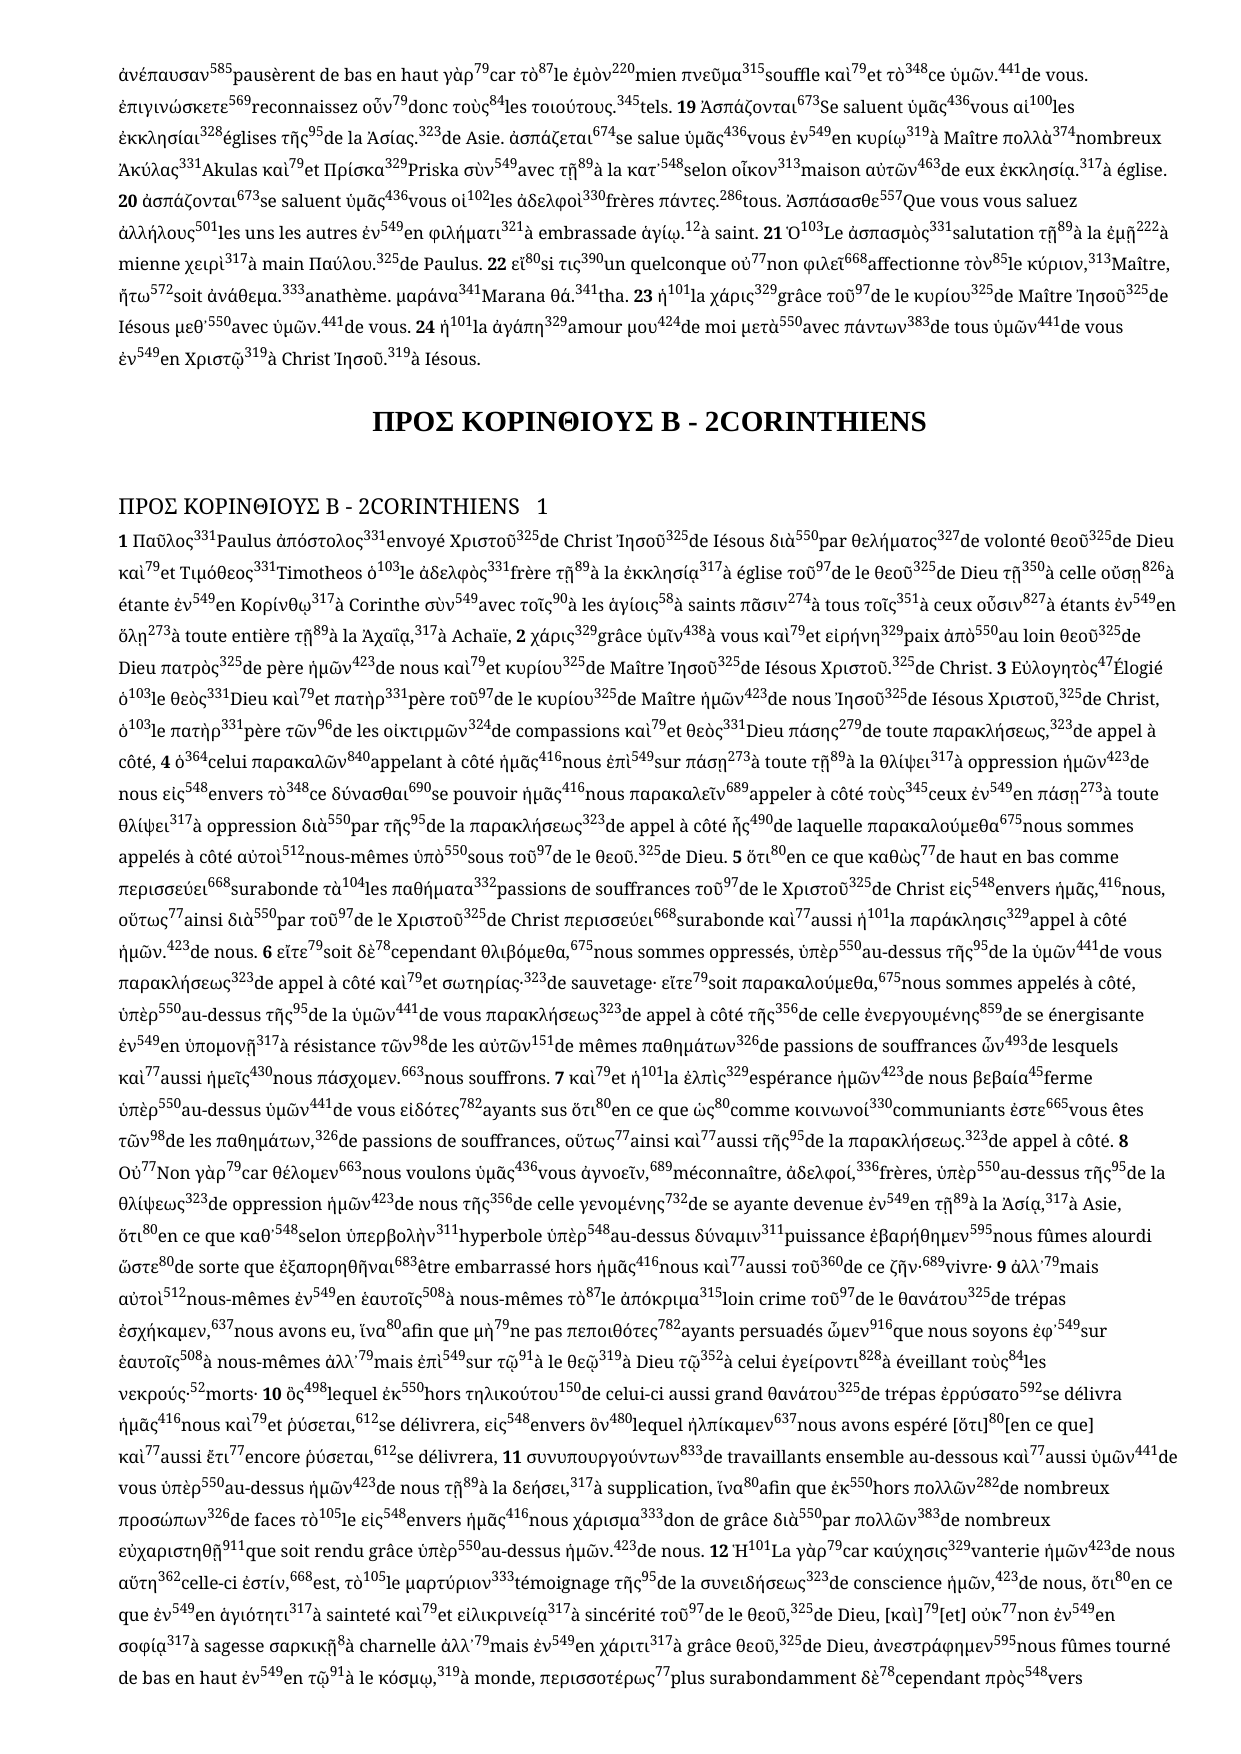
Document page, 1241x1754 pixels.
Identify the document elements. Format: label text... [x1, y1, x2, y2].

text 1 Παῦλος331Paulus ἀπόστολος331envoyé Χριστοῦ325de Christ Ἰησοῦ325de Iésous διὰ550par θελήματος327de volonté θεοῦ325de Dieu καὶ79et Τιμόθεος331Timotheos ὁ103le ἀδελφὸς331frère τῇ89à la ἐκκλησίᾳ317à église τοῦ97de le θεοῦ325de Dieu τῇ350à celle οὔσῃ826à étante ἐν549en Κορίνθῳ317à Corinthe σὺν549avec τοῖς90à les ἁγίοις58à saints πᾶσιν274à tous τοῖς351à ceux οὖσιν827à étants ἐν549en ὅλῃ273à toute entière τῇ89à la Ἀχαΐᾳ,317à Achaïe, 2 χάρις329grâce ὑμῖν438à vous καὶ79et εἰρήνη329paix ἀπὸ550au loin θεοῦ325de Dieu πατρὸς325de père ἡμῶν423de nous καὶ79et κυρίου325de Maître Ἰησοῦ325de Iésous Χριστοῦ.325de Christ. 3 Εὐλογητὸς47Élogié ὁ103le θεὸς331Dieu καὶ79et πατὴρ331père τοῦ97de le κυρίου325de Maître ἡμῶν423de nous Ἰησοῦ325de Iésous Χριστοῦ,325de Christ, ὁ103le πατὴρ331père τῶν96de les οἰκτιρμῶν324de compassions καὶ79et θεὸς331Dieu πάσης279de toute παρακλήσεως,323de appel à côté, 4 ὁ364celui παρακαλῶν840appelant à côté ἡμᾶς416nous ἐπὶ549sur πάσῃ273à toute τῇ89à la θλίψει317à oppression ἡμῶν423de nous εἰς548envers τὸ348ce δύνασθαι690se pouvoir ἡμᾶς416nous παρακαλεῖν689appeler à côté τοὺς345ceux ἐν549en πάσῃ273à toute θλίψει317à oppression διὰ550par τῆς95de la παρακλήσεως323de appel à côté ἧς490de laquelle παρακαλούμεθα675nous sommes appelés à côté αὐτοὶ512nous-mêmes ὑπὸ550sous τοῦ97de le θεοῦ.325de Dieu. 5 ὅτι80en ce que καθὼς77de haut en bas comme περισσεύει668surabonde τὰ104les παθήματα332passions de souffrances τοῦ97de le Χριστοῦ325de Christ εἰς548envers ἡμᾶς,416nous, οὕτως77ainsi διὰ550par τοῦ97de le Χριστοῦ325de Christ περισσεύει668surabonde καὶ77aussi ἡ101la παράκλησις329appel à côté ἡμῶν.423de nous. 6 εἴτε79soit δὲ78cependant θλιβόμεθα,675nous sommes oppressés, ὑπὲρ550au-dessus τῆς95de la ὑμῶν441de vous παρακλήσεως323de appel à côté καὶ79et σωτηρίας·323de sauvetage· εἴτε79soit παρακαλούμεθα,675nous sommes appelés à côté, ὑπὲρ550au-dessus τῆς95de la ὑμῶν441de vous παρακλήσεως323de appel à côté τῆς356de celle ἐνεργουμένης859de se énergisante ἐν549en ὑπομονῇ317à résistance τῶν98de les αὐτῶν151de mêmes παθημάτων326de passions de souffrances ὧν493de lesquels καὶ77aussi ἡμεῖς430nous πάσχομεν.663nous souffrons. 7 καὶ79et ἡ101la ἐλπὶς329espérance ἡμῶν423de nous βεβαία45ferme ὑπὲρ550au-dessus ὑμῶν441de vous εἰδότες782ayants sus ὅτι80en ce que ὡς80comme κοινωνοί330communiants ἐστε665vous êtes τῶν98de les παθημάτων,326de passions de souffrances, οὕτως77ainsi καὶ77aussi τῆς95de la παρακλήσεως.323de appel à côté. 8 Οὐ77Non γὰρ79car θέλομεν663nous voulons ὑμᾶς436vous ἀγνοεῖν,689méconnaître, ἀδελφοί,336frères, ὑπὲρ550au-dessus τῆς95de la θλίψεως323de oppression ἡμῶν423de nous τῆς356de celle γενομένης732de se ayante devenue ἐν549en τῇ89à la Ἀσίᾳ,317à Asie, ὅτι80en ce que καθ᾽548selon ὑπερβολὴν311hyperbole ὑπὲρ548au-dessus δύναμιν311puissance ἐβαρήθημεν595nous fûmes alourdi ὥστε80de sorte que ἐξαπορηθῆναι683être embarrassé hors ἡμᾶς416nous καὶ77aussi τοῦ360de ce ζῆν·689vivre· 9 ἀλλ᾽79mais αὐτοὶ512nous-mêmes ἐν549en ἑαυτοῖς508à nous-mêmes τὸ87le ἀπόκριμα315loin crime τοῦ97de le θανάτου325de trépas ἐσχήκαμεν,637nous avons eu, ἵνα80afin que μὴ79ne pas πεποιθότες782ayants persuadés ὦμεν916que nous soyons ἐφ᾽549sur ἑαυτοῖς508à nous-mêmes ἀλλ᾽79mais ἐπὶ549sur τῷ91à le θεῷ319à Dieu τῷ352à celui ἐγείροντι828à éveillant τοὺς84les νεκρούς·52morts· 10 ὃς498lequel ἐκ550hors τηλικούτου150de celui-ci aussi grand θανάτου325de trépas ἐρρύσατο592se délivra ἡμᾶς416nous καὶ79et ῥύσεται,612se délivrera, εἰς548envers ὃν480lequel ἠλπίκαμεν637nous avons espéré [ὅτι]80[en ce que] καὶ77aussi ἔτι77encore ῥύσεται,612se délivrera, 11 συνυπουργούντων833de travaillants ensemble au-dessous καὶ77aussi ὑμῶν441de vous ὑπὲρ550au-dessus ἡμῶν423de nous τῇ89à la δεήσει,317à supplication, ἵνα80afin que ἐκ550hors πολλῶν282de nombreux προσώπων326de faces τὸ105le εἰς548envers ἡμᾶς416nous χάρισμα333don de grâce διὰ550par πολλῶν383de nombreux εὐχαριστηθῇ911que soit rendu grâce ὑπὲρ550au-dessus ἡμῶν.423de nous. 12 Ἡ101La γὰρ79car καύχησις329vanterie ἡμῶν423de nous αὕτη362celle-ci ἐστίν,668est, τὸ105le μαρτύριον333témoignage τῆς95de la συνειδήσεως323de conscience ἡμῶν,423de nous, ὅτι80en ce que ἐν549en ἁγιότητι317à sainteté καὶ79et εἰλικρινείᾳ317à sincérité τοῦ97de le θεοῦ,325de Dieu, [καὶ]79[et] οὐκ77non ἐν549en σοφίᾳ317à sagesse σαρκικῇ8à charnelle ἀλλ᾽79mais ἐν549en χάριτι317à grâce θεοῦ,325de Dieu, ἀνεστράφημεν595nous fûmes tourné de bas en haut ἐν549en τῷ91à le κόσμῳ,319à monde, περισσοτέρως77plus surabondamment δὲ78cependant πρὸς548vers ὑμᾶς.436vous. 13 οὐ77non γὰρ79car ἄλλα374autres γράφομεν663nous graphons ὑμῖν438à vous ἀλλ᾽79mais ἢ79ou ἃ481lesquels ἀναγινώσκετε665vous prenez connaissance ἢ79ou καὶ77aussi ἐπιγινώσκετε·665vous reconnaissez· ἐλπίζω664j'espère δὲ78cependant ὅτι80en ce que ἕως552jusqu'à ce que τέλους327de achèvement ἐπιγνώσεσθε,609vous vous reconnaîtrez, 14 καθὼς77de haut en bas comme καὶ77aussi ἐπέγνωτε583vous reconnûtes ἡμᾶς416nous ἀπὸ550au loin μέρους,327de part, ὅτι80en ce que καύχημα333vantardise ὑμῶν441de vous ἐσμεν663nous sommes καθάπερ77tout comme καὶ77aussi ὑμεῖς447vous ἡμῶν423de nous ἐν549en τῇ89à la ἡμέρᾳ317à journée τοῦ97de le κυρίου325de Maître [ἡμῶν]423[de nous] Ἰησοῦ.325de Iésous. 15 Καὶ79Et ταύτῃ142à celle-ci τῇ89à la πεποιθήσει317à confiance ἐβουλόμην627je m'avais dessein πρότερον77auparavant πρὸς548vers ὑμᾶς436vous ἐλθεῖν,681venir, ἵνα80afin que δευτέραν201deuxième χάριν311grâce σχῆτε,896que vous ayez, 16 καὶ79et δι᾽550par ὑμῶν441de vous διελθεῖν681passer à travers εἰς548envers Μακεδονίαν311Macédoine καὶ79et πάλιν77de nouveau ἀπὸ550au loin Μακεδονίας323de Macédoine ἐλθεῖν681venir πρὸς548vers ὑμᾶς436vous καὶ79et ὑφ᾽550sous ὑμῶν441de vous προπεμφθῆναι683être mandé en avant εἰς548envers τὴν83la Ἰουδαίαν.311Ioudaia. 17 τοῦτο348ce-ci οὖν79donc βουλόμενος867se ayant dessein μήτι340ne serait-ce que ἄρα77par conséquent τῇ89à la ἐλαφρίᾳ317à légèreté ἐχρησάμην;588je m'utilisai; ἢ79ou ἃ481lesquels βουλεύομαι670je me délibère κατὰ548selon σάρκα311chair βουλεύομαι,670je me délibère, ἵνα80afin que ᾖ921que soit παρ᾽549à côté ἐμοὶ420à moi τὸ366ce ναὶ333oui ναὶ333oui καὶ79et τὸ366ce οὒ340non οὔ;340non; 18 πιστὸς47croyable δὲ78cependant ὁ103le θεὸς331Dieu ὅτι80en ce que ὁ103le λόγος331discours ἡμῶν423de nous ὁ364celui πρὸς548vers ὑμᾶς436vous οὐκ77non ἔστιν668est ναὶ333oui καὶ79et οὔ.340non. 19 ὁ103le τοῦ97de le θεοῦ325de Dieu γὰρ79car υἱὸς331fils Ἰησοῦς331Iésous Χριστὸς331Christ ὁ498celui ἐν549en ὑμῖν438à vous δι᾽550par ἡμῶν423de nous κηρυχθείς,760ayant été annoncé, δι᾽550par ἐμοῦ424de moi καὶ79et Σιλουανοῦ325de Silouane καὶ79et Τιμοθέου,325de Timotheos, οὐκ77non ἐγένετο592se devint ναὶ333oui καὶ79et οὒ340non ἀλλὰ79mais ναὶ333oui ἐν549en αὐτῷ458à lui γέγονεν.642a devenu. 20 ὅσαι301autant lesquelles γὰρ79car ἐπαγγελίαι328promesses θεοῦ,325de Dieu, ἐν549en αὐτῷ458à lui τὸ105le ναί·333oui· διὸ79c'est pourquoi καὶ77aussi δι᾽550par αὐτοῦ464de lui τὸ105le ἀμὴν304amen τῷ91à le θεῷ319à Dieu πρὸς548vers δόξαν311gloire δι᾽550par ἡμῶν.423de nous. 21 ὁ364celui δὲ78cependant βεβαιῶν840affermissant ἡμᾶς416nous σὺν549avec ὑμῖν438à vous εἰς548envers Χριστὸν313Christ καὶ79et χρίσας721ayant oint ἡμᾶς416nous θεός,331Dieu, 22 ὁ498celui καὶ77aussi σφραγισάμενος740se ayant scellé ἡμᾶς416nous καὶ79et δοὺς721ayant donné τὸν85le ἀρραβῶνα313arrhe τοῦ99de le πνεύματος327de souffle ἐν549en ταῖς88à les καρδίαις316à coeurs ἡμῶν.423de nous. 23 Ἐγὼ431Moi δὲ78cependant μάρτυρα313témoin τὸν85le θεὸν313Dieu ἐπικαλοῦμαι670je me surnomme ἐπὶ548sur τὴν83la ἐμὴν216mienne ψυχήν,311âme, ὅτι80en ce que φειδόμενος867se épargnant ὑμῶν441de vous οὐκέτι77non plus ἦλθον582je vins εἰς548envers Κόρινθον.311Corinthe. 24 οὐχ77non ὅτι80en ce que κυριεύομεν663nous maîtrisons ὑμῶν441de vous τῆς95de la πίστεως323de croyance ἀλλὰ79mais συνεργοί46co-travailleurs ἐσμεν663nous sommes τῆς95de la χαρᾶς323de joie ὑμῶν·441de vous· τῇ89à la γὰρ79car πίστει317à croyance ἑστήκατε.639vous avez dressé. [118, 526, 1181, 1689]
text 1 Περὶ550Autour δὲ78cependant τῆς95de la λογείας323de collecte τῆς490de celle εἰς548envers τοὺς84les ἁγίους52saints ὥσπερ80comme certes διέταξα582j'ordonnai au-travers ταῖς88à les ἐκκλησίαις316à églises τῆς95de la Γαλατίας,323de Galatie, οὕτως77ainsi καὶ77aussi ὑμεῖς447vous ποιήσατε.553faites. 2 κατὰ548selon μίαν51une σαββάτου327de sabbat ἕκαστος390chacun ὑμῶν441de vous παρ᾽549à côté ἑαυτῷ533à lui-même τιθέτω572pose θησαυρίζων840thésaurisant ὅ482lequel τι375un quelconque ἐὰν340si le cas échéant εὐοδῶται,932que soit cheminé bien, ἵνα80afin que μὴ77ne pas ὅταν80lorsque le cas échéant ἔλθω895que je vienne τότε77alors λογεῖαι328collectes γίνωνται.926que se deviennent. 3 ὅταν80lorsque le cas échéant δὲ78cependant παραγένωμαι,901que je me devienne à côté, οὓς479lesquels ἐὰν340si le cas échéant δοκιμάσητε,896que vous éprouviez, δι᾽550par ἐπιστολῶν322de épîtres τούτους345ceux-ci πέμψω602je manderai ἀπενεγκεῖν681porter au loin τὴν83la χάριν311grâce ὑμῶν441de vous εἰς548envers Ἰερουσαλήμ·311Ierousalem· 4 ἐὰν80si le cas échéant δὲ78cependant ἄξιον49digne ᾖ921que soit τοῦ360de ce κἀμὲ417et moi πορεύεσθαι,690se aller, σὺν549avec ἐμοὶ420à moi πορεύσονται.611se iront. 5 Ἐλεύσομαι608Je me viendrai δὲ78cependant πρὸς548vers ὑμᾶς436vous ὅταν80lorsque le cas échéant Μακεδονίαν311Macédoine διέλθω·895que je passe à travers· Μακεδονίαν311Macédoine γὰρ79car διέρχομαι,670je me passe à travers, 6 πρὸς548vers ὑμᾶς436vous δὲ78cependant τυχὸν709ayant obtenu παραμενῶ602je resterai à côté ἢ79ou καὶ77aussi παραχειμάσω,602je hivernerai à côté, ἵνα80afin que ὑμεῖς447vous με417moi προπέμψητε896que vous mandiez en avant οὗ77où ἐὰν340si le cas échéant πορεύωμαι.923que je m'aille. 7 οὐ77non θέλω664je veux γὰρ79car ὑμᾶς436vous ἄρτι77à l'instant ἐν549en παρόδῳ317à côté du chemin ἰδεῖν,681voir, ἐλπίζω664j'espère γὰρ79car χρόνον313temps τινὰ269un quelconque ἐπιμεῖναι681rester sur πρὸς548vers ὑμᾶς436vous ἐὰν80si le cas échéant ὁ103le κύριος331Maître ἐπιτρέψῃ.899que permette. 8 ἐπιμενῶ602je resterai sur δὲ78cependant ἐν549en Ἐφέσῳ317à Éphèse ἕως552jusqu'à ce que τῆς95de la πεντηκοστῆς·323de pentecôte· 9 θύρα329porte γάρ79car μοι420à moi ἀνέῳγεν642a ouvert μεγάλη69grande καὶ79et ἐνεργής,69énergisante, καὶ79et ἀντικείμενοι866se couchants contre πολλοί.389nombreux. 10 Ἐὰν80Si le cas échéant δὲ78cependant ἔλθῃ899que vienne Τιμόθεος,331Timotheos, βλέπετε,569regardez, ἵνα80afin que ἀφόβως77sans effrayement γένηται905que se devienne πρὸς548vers ὑμᾶς·436vous· τὸ87le γὰρ79car ἔργον315travail κυρίου325de Maître ἐργάζεται674se met au travail ὡς80comme κἀγώ·431et moi· 11 μή77ne pas τις390un quelconque οὖν79donc αὐτὸν452lui ἐξουθενήσῃ.899que exclue comme rien. προπέμψατε553mandez en avant δὲ78cependant αὐτὸν452lui ἐν549en εἰρήνῃ,317à paix, ἵνα80afin que ἔλθῃ899que vienne πρός548vers με·417moi· ἐκδέχομαι670je m'attends γὰρ79car αὐτὸν452lui μετὰ550avec τῶν96de les ἀδελφῶν.324de frères. 12 Περὶ550Autour δὲ78cependant Ἀπολλῶ325de Apollos τοῦ97de le ἀδελφοῦ,325de frère, πολλὰ374nombreux παρεκάλεσα582j'appelai à côté αὐτόν,452lui, ἵνα80afin que ἔλθῃ899que vienne πρὸς548vers ὑμᾶς436vous μετὰ550avec τῶν96de les ἀδελφῶν·324de frères· καὶ79et πάντως77en tout cas οὐκ77non ἦν625était θέλημα333volonté ἵνα80afin que νῦν77maintenant ἔλθῃ·899que vienne· ἐλεύσεται612se viendra δὲ78cependant ὅταν80lorsque le cas échéant εὐκαιρήσῃ.899que ait moment de bien. 13 Γρηγορεῖτε,569Vigilez, στήκετε569tenez debout ἐν549en τῇ89à la πίστει,317à croyance, ἀνδρίζεσθε,573que vous vous agissez en homme, κραταιοῦσθε.577soyez fortifiés. 14 πάντα391tous ὑμῶν441de vous ἐν549en ἀγάπῃ317à amour γινέσθω.576se devienne. 15 Παρακαλῶ664J'appelle à côté δὲ78cependant ὑμᾶς,436vous, ἀδελφοί·336frères· οἴδατε639vous avez su τὴν83la οἰκίαν311maison d'habitation Στεφανᾶ,325de Stéphanas, ὅτι80en ce que ἐστὶν668est ἀπαρχὴ329prémisse τῆς95de la Ἀχαΐας323de Achaïe καὶ79et εἰς548envers διακονίαν311service τοῖς90à les ἁγίοις58à saints ἔταξαν585ordonnancèrent ἑαυτούς·527eux-mêmes· 16 ἵνα80afin que καὶ77aussi ὑμεῖς447vous ὑποτάσσησθε930que vous soyez subordonné τοῖς90à les τοιούτοις351à tels καὶ79et παντὶ378à tout τῷ352à celui συνεργοῦντι828à travaillant avec καὶ79et κοπιῶντι.828à peinant. 17 χαίρω664je suis de joie δὲ78cependant ἐπὶ549sur τῇ89à la παρουσίᾳ317à présence Στεφανᾶ325de Stéphanas καὶ79et Φορτουνάτου325de Fortounatos καὶ79et Ἀχαϊκοῦ,325de Achaïcus, ὅτι80en ce que τὸ87le ὑμῶν441de vous ὑστέρημα315manque οὗτοι363ceux-ci ἀνεπλήρωσαν·585élevèrent à plénitude· 18 ἀνέπαυσαν585pausèrent de bas en haut γὰρ79car τὸ87le ἐμὸν220mien πνεῦμα315souffle καὶ79et τὸ348ce ὑμῶν.441de vous. ἐπιγινώσκετε569reconnaissez οὖν79donc τοὺς84les τοιούτους.345tels. 19 Ἀσπάζονται673Se saluent ὑμᾶς436vous αἱ100les ἐκκλησίαι328églises τῆς95de la Ἀσίας.323de Asie. ἀσπάζεται674se salue ὑμᾶς436vous ἐν549en κυρίῳ319à Maître πολλὰ374nombreux Ἀκύλας331Akulas καὶ79et Πρίσκα329Priska σὺν549avec τῇ89à la κατ᾽548selon οἶκον313maison αὐτῶν463de eux ἐκκλησίᾳ.317à église. 20 ἀσπάζονται673se saluent ὑμᾶς436vous οἱ102les ἀδελφοὶ330frères πάντες.286tous. Ἀσπάσασθε557Que vous vous saluez ἀλλήλους501les uns les autres ἐν549en φιλήματι321à embrassade ἁγίῳ.12à saint. 21 Ὁ103Le ἀσπασμὸς331salutation τῇ89à la ἐμῇ222à mienne χειρὶ317à main Παύλου.325de Paulus. 22 εἴ80si τις390un quelconque οὐ77non φιλεῖ668affectionne τὸν85le κύριον,313Maître, ἤτω572soit ἀνάθεμα.333anathème. μαράνα341Marana θά.341tha. 23 ἡ101la χάρις329grâce τοῦ97de le κυρίου325de Maître Ἰησοῦ325de Iésous μεθ᾽550avec ὑμῶν.441de vous. 24 ἡ101la ἀγάπη329amour μου424de moi μετὰ550avec πάντων383de tous ὑμῶν441de vous ἐν549en Χριστῷ319à Christ Ἰησοῦ.319à Iésous. [118, 59, 1181, 371]
subtitle ΠΡΟΣ ΚΟΡΙΝΘΙΟΥΣ Β - 2CORINTHIENS [118, 404, 1181, 437]
text ΠΡΟΣ ΚΟΡΙΝΘΙΟΥΣ Β - 2CORINTHIENS 1 [118, 491, 1181, 521]
